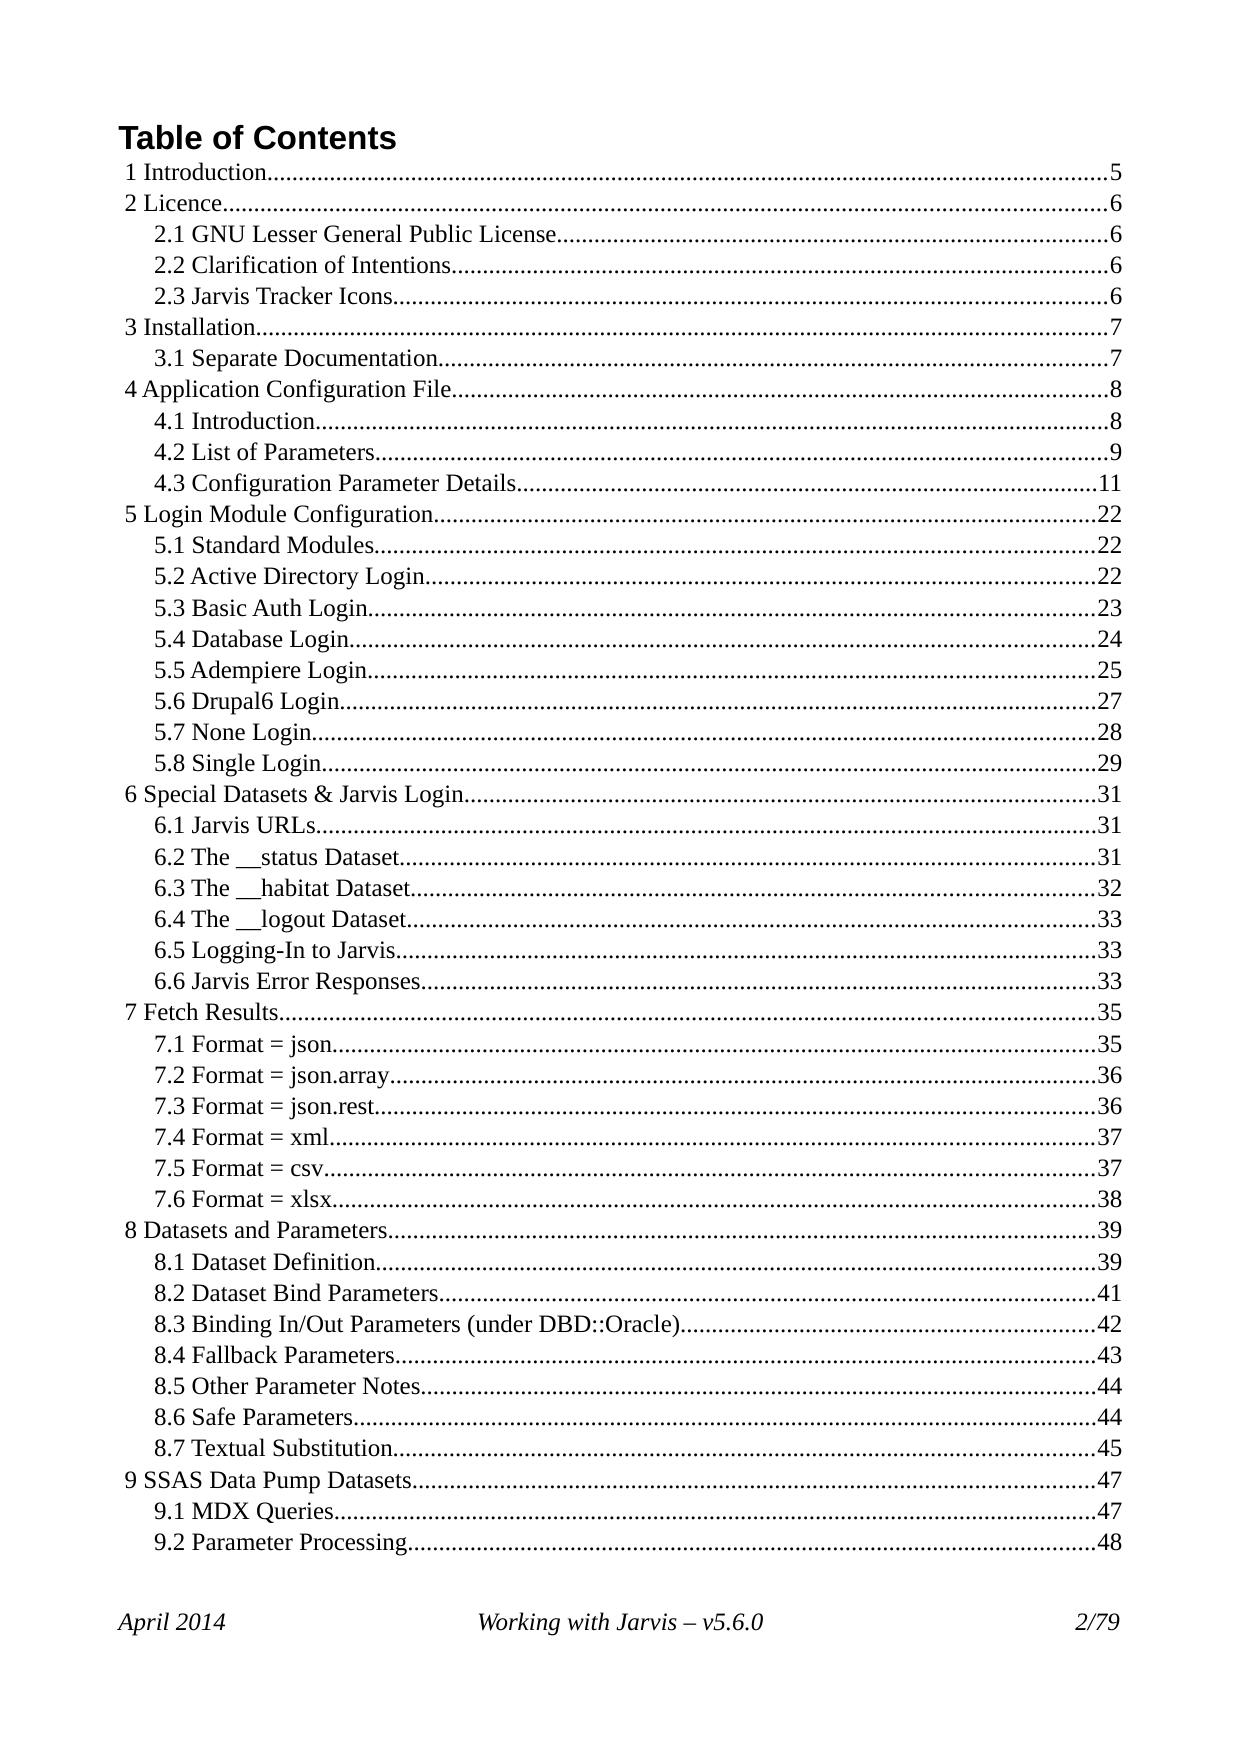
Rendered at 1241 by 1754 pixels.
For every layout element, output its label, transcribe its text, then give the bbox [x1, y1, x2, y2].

text 5 Login Module Configuration 22 [118, 499, 1122, 528]
text 8 Datasets and Parameters 39 [118, 1216, 1122, 1244]
text 5.6 Drupal6 Login 27 [148, 686, 1122, 715]
text 8.7 Textual Substitution 45 [148, 1433, 1122, 1462]
text 6.5 Logging-In to Jarvis 33 [148, 935, 1122, 964]
text 2.1 GNU Lesser General Public License 6 [148, 219, 1122, 248]
text 5.7 None Login 28 [148, 717, 1122, 746]
text 6 Special Datasets & Jarvis Login 31 [118, 779, 1122, 808]
text 8.3 Binding In/Out Parameters (under DBD::Oracle) 42 [148, 1309, 1122, 1338]
text 5.2 Active Directory Login 22 [148, 561, 1122, 590]
text 4.2 List of Parameters 9 [148, 437, 1122, 466]
text 5.1 Standard Modules 22 [148, 530, 1122, 559]
text 2.2 Clarification of Intentions 6 [148, 250, 1122, 279]
text 1 Introduction 5 [118, 157, 1122, 185]
text 7.2 Format = json.array 36 [148, 1060, 1122, 1088]
text 8.2 Dataset Bind Parameters 41 [148, 1278, 1122, 1307]
text 9.2 Parameter Processing 48 [148, 1527, 1122, 1556]
text 7.6 Format = xlsx 38 [148, 1184, 1122, 1213]
text 6.2 The __status Dataset 31 [148, 842, 1122, 871]
text 5.5 Adempiere Login 25 [148, 655, 1122, 684]
text 5.3 Basic Auth Login 23 [148, 593, 1122, 621]
text 6.4 The __logout Dataset 33 [148, 904, 1122, 933]
text 6.1 Jarvis URLs 31 [148, 811, 1122, 839]
text 7.1 Format = json 35 [148, 1029, 1122, 1057]
text 7.3 Format = json.rest 36 [148, 1091, 1122, 1120]
text 5.8 Single Login 29 [148, 748, 1122, 777]
text 4.3 Configuration Parameter Details 11 [148, 468, 1122, 497]
text 9.1 MDX Queries 47 [148, 1496, 1122, 1524]
text 3.1 Separate Documentation 7 [148, 343, 1122, 372]
text 3 Installation 7 [118, 312, 1122, 341]
text 8.6 Safe Parameters 44 [148, 1402, 1122, 1431]
text 8.5 Other Parameter Notes 44 [148, 1371, 1122, 1400]
text 6.6 Jarvis Error Responses 33 [148, 966, 1122, 995]
text 8.4 Fallback Parameters 43 [148, 1340, 1122, 1369]
text 7.4 Format = xml 37 [148, 1122, 1122, 1151]
text 8.1 Dataset Definition 39 [148, 1247, 1122, 1275]
subtitle Table of Contents [118, 118, 1122, 157]
text 5.4 Database Login 24 [148, 624, 1122, 652]
text 6.3 The __habitat Dataset 32 [148, 873, 1122, 902]
text 2.3 Jarvis Tracker Icons 6 [148, 281, 1122, 310]
text 4 Application Configuration File 8 [118, 374, 1122, 403]
text 7 Fetch Results 35 [118, 997, 1122, 1026]
text 2 Licence 6 [118, 188, 1122, 216]
text 9 SSAS Data Pump Datasets 47 [118, 1465, 1122, 1493]
text 7.5 Format = csv 37 [148, 1153, 1122, 1182]
text 4.1 Introduction 8 [148, 406, 1122, 434]
